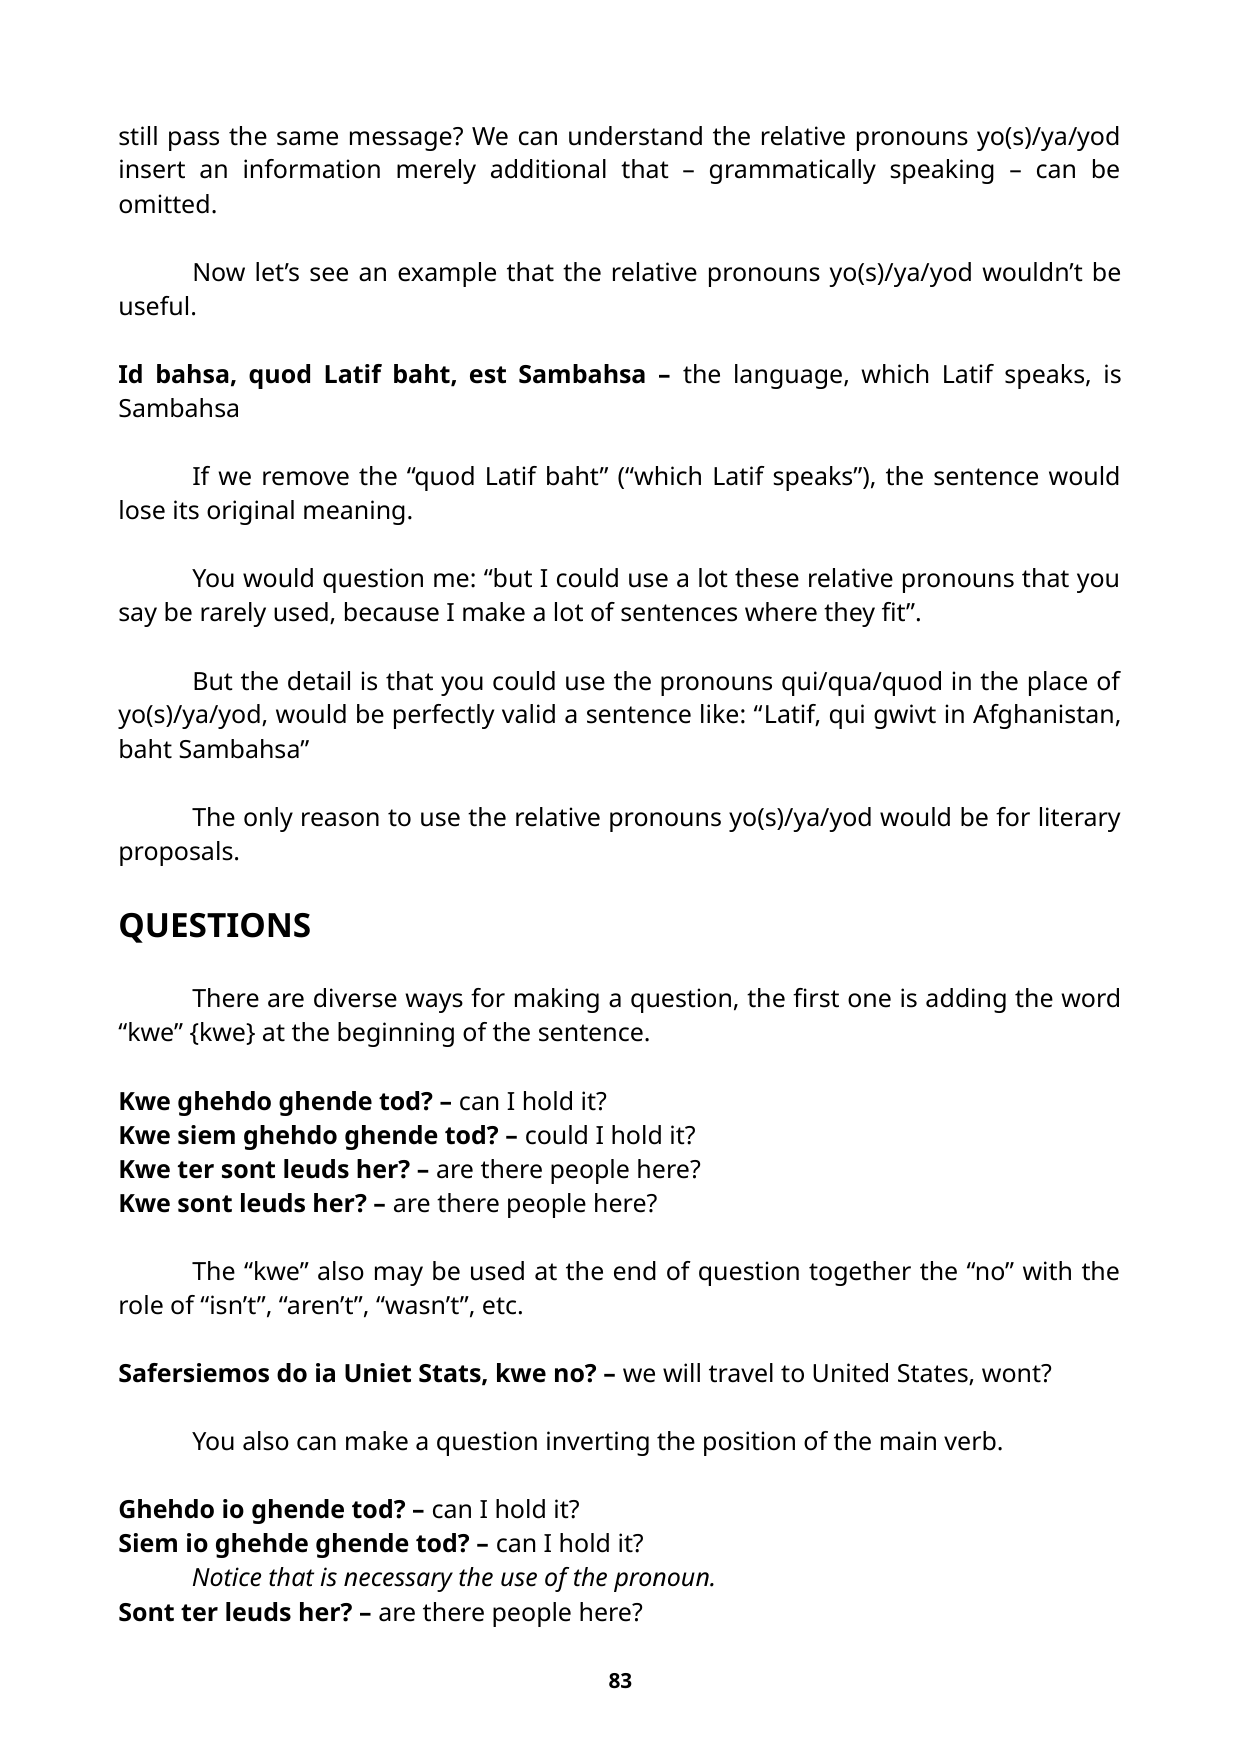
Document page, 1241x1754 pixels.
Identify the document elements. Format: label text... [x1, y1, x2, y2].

text Kwe ter sont leuds her? – are there people here? [118, 1151, 1122, 1185]
text still pass the same message? We can understand the relative pronouns yo(s)/ya/yod insert an information merely additional that – grammatically speaking – can be omitted. [118, 118, 1122, 220]
text Safersiemos do ia Uniet Stats, kwe no? – we will travel to United States, wont? [118, 1356, 1122, 1390]
text Sont ter leuds her? – are there people here? [118, 1594, 1122, 1628]
text Kwe siem ghehdo ghende tod? – could I hold it? [118, 1117, 1122, 1151]
text Kwe ghehdo ghende tod? – can I hold it? [118, 1083, 1122, 1117]
text You would question me: “but I could use a lot these relative pronouns that you say be rarely used, because I make a lot of sentences where they fit”. [118, 561, 1122, 629]
text Id bahsa, quod Latif baht, est Sambahsa – the language, which Latif speaks, is Sambahsa [118, 357, 1122, 425]
text Now let’s see an example that the relative pronouns yo(s)/ya/yod wouldn’t be useful. [118, 254, 1122, 322]
subtitle QUESTIONS [118, 902, 1122, 947]
text Siem io ghehde ghende tod? – can I hold it? [118, 1526, 1122, 1560]
text Ghehdo io ghende tod? – can I hold it? [118, 1492, 1122, 1526]
text There are diverse ways for making a question, the first one is adding the word “kwe” {kwe} at the beginning of the sentence. [118, 981, 1122, 1049]
text The only reason to use the relative pronouns yo(s)/ya/yod would be for literary proposals. [118, 799, 1122, 867]
text If we remove the “quod Latif baht” (“which Latif speaks”), the sentence would lose its original meaning. [118, 459, 1122, 527]
text But the detail is that you could use the pronouns qui/qua/quod in the place of yo(s)/ya/yod, would be perfectly valid a sentence like: “Latif, qui gwivt in Afghanistan, baht Sambahsa” [118, 663, 1122, 765]
text Notice that is necessary the use of the pronoun. [192, 1560, 1122, 1594]
text Kwe sont leuds her? – are there people here? [118, 1185, 1122, 1219]
text You also can make a question inverting the position of the main verb. [118, 1424, 1122, 1458]
text The “kwe” also may be used at the end of question together the “no” with the role of “isn’t”, “aren’t”, “wasn’t”, etc. [118, 1253, 1122, 1322]
